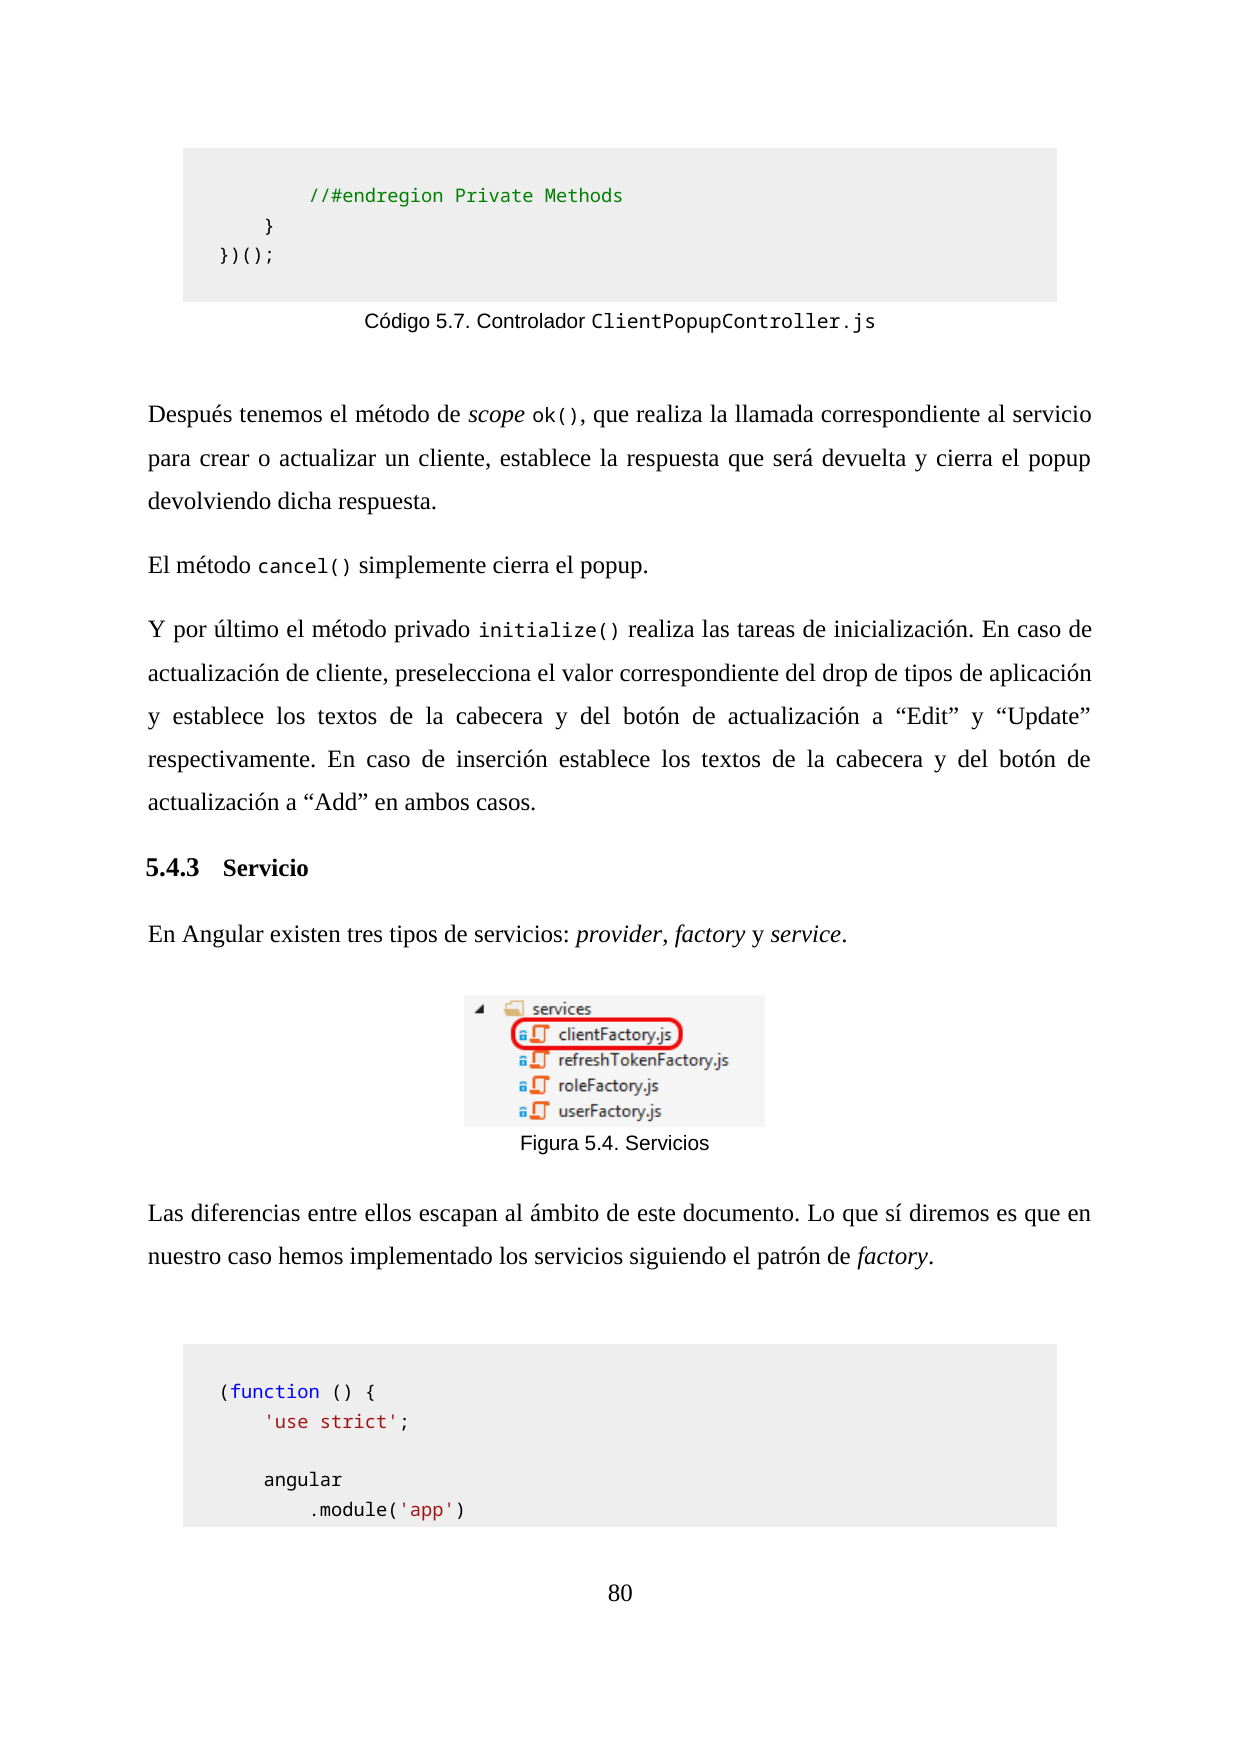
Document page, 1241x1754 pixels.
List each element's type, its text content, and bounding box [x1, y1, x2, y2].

table_header //#endregion Private Methods } })(); [183, 148, 1057, 302]
table_header (function () { 'use strict'; angular .module('app') [183, 1344, 1057, 1527]
text Y por último el método privado initialize() realiza las tareas de inicialización. En caso de actualización de cliente, preselecciona el valor correspondiente del drop de tipos de aplicación y establece los textos de la cabecera y del botón de actualización a “Edit” y “Update” respectivamente. En caso de inserción establece los textos de la cabecera y del botón de actualización a “Add” en ambos casos. [148, 614, 1093, 816]
text Las diferencias entre ellos escapan al ámbito de este documento. Lo que sí diremos es que en nuestro caso hemos implementado los servicios siguiendo el patrón de factory. [148, 983, 1093, 1270]
text Después tenemos el método de scope ok(), que realiza la llamada correspondiente al servicio para crear o actualizar un cliente, establece la respuesta que será devuelta y cierra el popup devolviendo dicha respuesta. [148, 399, 1093, 515]
text En Angular existen tres tipos de servicios: provider, factory y service. [148, 919, 1093, 948]
subtitle Servicio [139, 851, 1093, 883]
table_cell Código 5.7. Controlador ClientPopupController.js [183, 302, 1057, 340]
text Figura 5.4. Servicios [464, 1127, 765, 1154]
text El método cancel() simplemente cierra el popup. [148, 550, 1093, 579]
picture [464, 995, 766, 1127]
